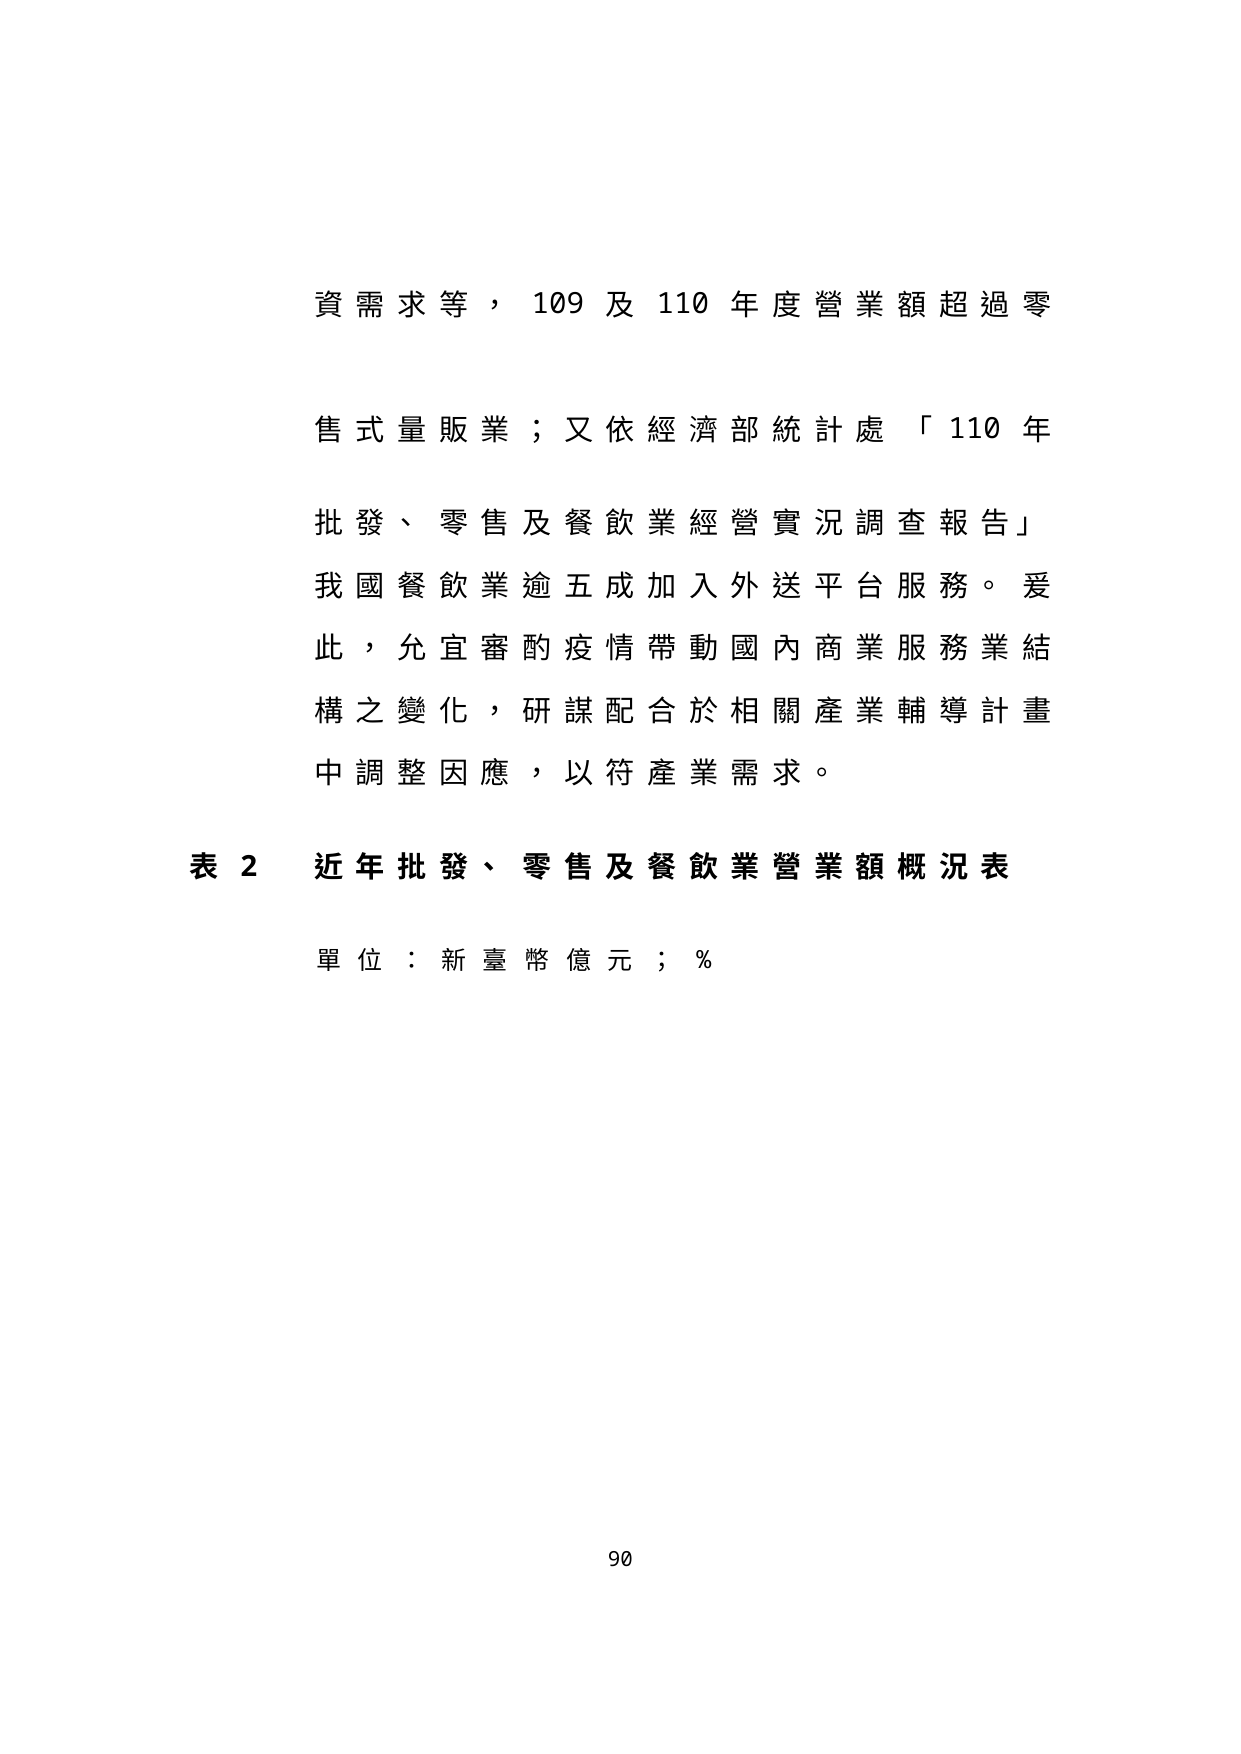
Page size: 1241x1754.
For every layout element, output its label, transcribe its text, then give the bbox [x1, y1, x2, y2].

text 表2 近年批發、零售及餐飲業營業額概況表 單位：新臺幣億元；% [183, 792, 1058, 979]
text 資需求等，109及110年度營業額超過零售式量販業；又依經濟部統計處「110年批發、零售及餐飲業經營實況調查報告」我國餐飲業逾五成加入外送平台服務。爰此，允宜審酌疫情帶動國內商業服務業結構之變化，研謀配合於相關產業輔導計畫中調整因應，以符產業需求。 [271, 229, 1058, 792]
